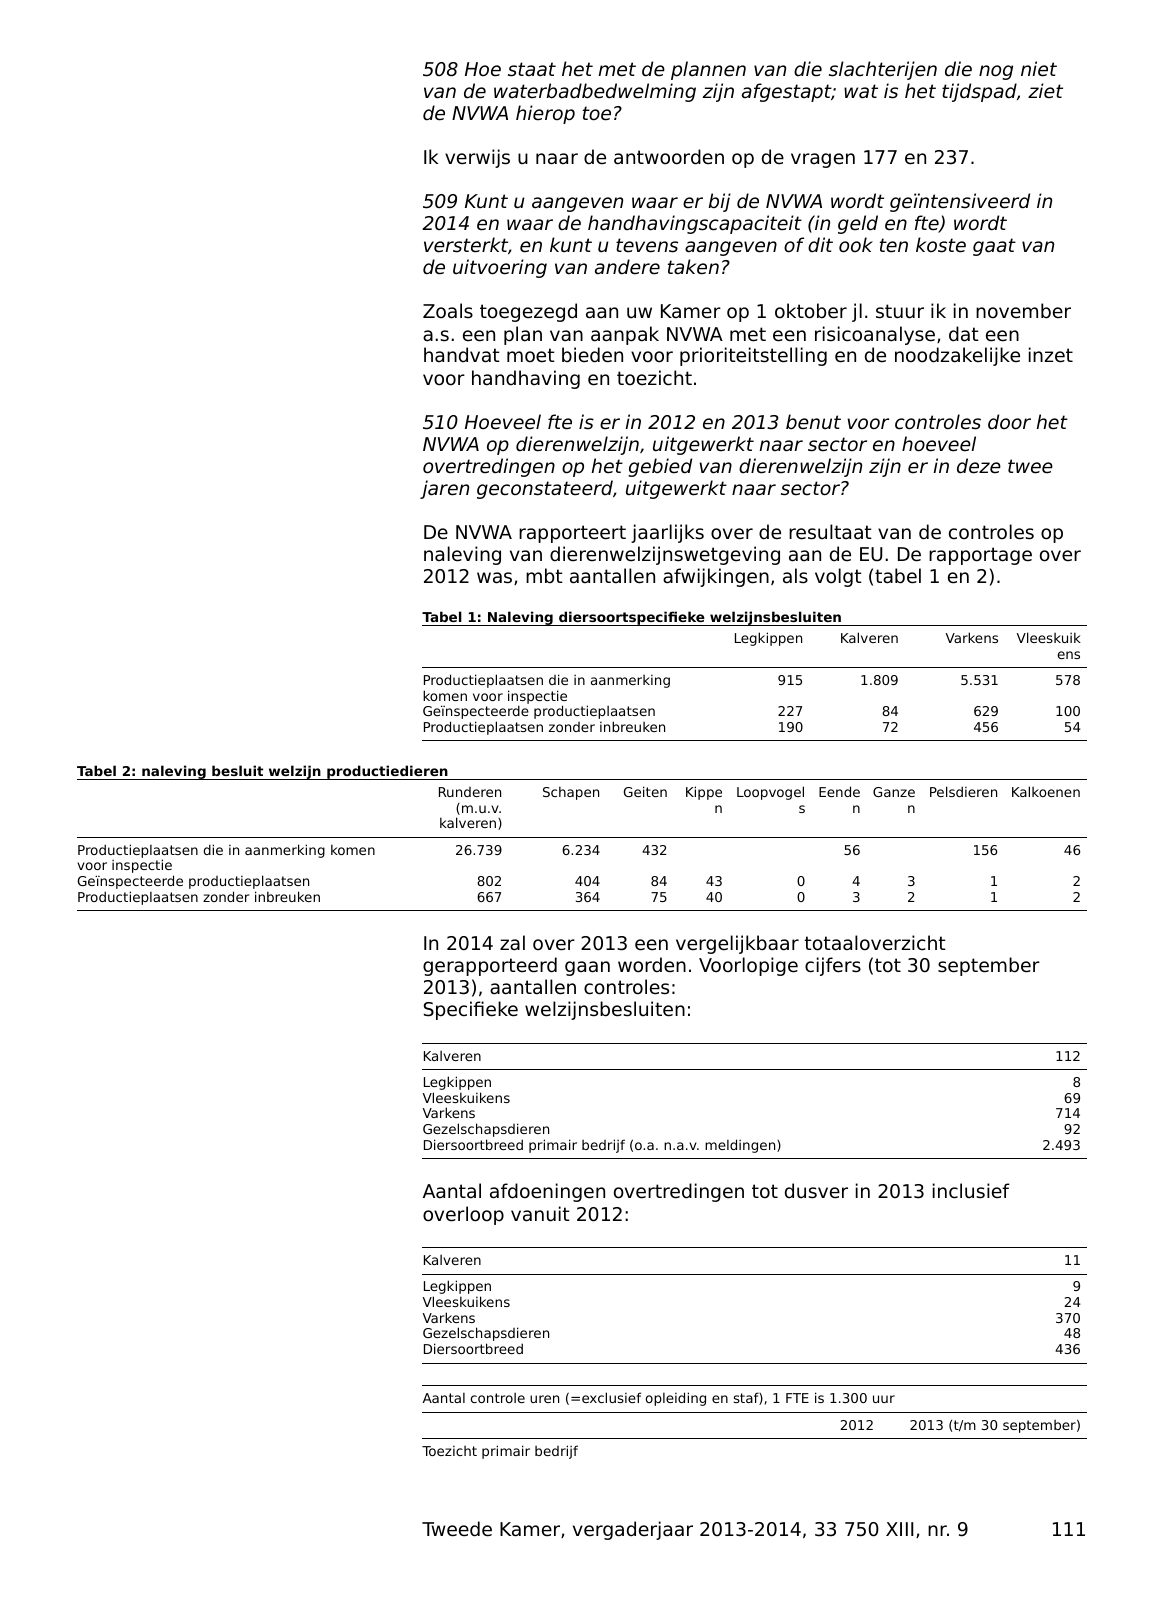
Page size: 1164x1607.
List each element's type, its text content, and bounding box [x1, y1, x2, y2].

table_cell 75 [606, 890, 673, 910]
table_cell 156 [921, 838, 1004, 874]
table_cell [729, 838, 811, 874]
table_cell Productieplaatsen zonder inbreuken [422, 720, 704, 740]
table_cell 432 [606, 838, 673, 874]
table_cell 84 [809, 704, 904, 720]
table_header 11 [932, 1248, 1087, 1273]
table_cell 54 [1005, 720, 1087, 740]
table_cell 2 [1004, 874, 1087, 889]
table_cell 1 [921, 890, 1004, 910]
text Aantal afdoeningen overtredingen tot dusver in 2013 inclusief overloop vanuit 2012: [422, 1181, 1087, 1225]
table_cell 48 [932, 1326, 1087, 1342]
table_cell Kalveren [809, 626, 904, 667]
table_cell Eenden [811, 780, 866, 837]
table_header 112 [932, 1044, 1087, 1069]
table_cell 8 [932, 1070, 1087, 1091]
table_cell 56 [811, 838, 866, 874]
table_cell Gezelschapsdieren [422, 1326, 932, 1342]
table_cell Diersoortbreed [422, 1342, 932, 1362]
table_cell 72 [809, 720, 904, 740]
table_cell 578 [1005, 668, 1087, 704]
table_header Tabel 2: naleving besluit welzijn productiedieren [77, 763, 1087, 779]
table_cell Productieplaatsen die in aanmerking komen voor inspectie [422, 668, 704, 704]
text Ik verwijs u naar de antwoorden op de vragen 177 en 237. [422, 147, 1087, 169]
table_cell 1.809 [809, 668, 904, 704]
table_cell Legkippen [704, 626, 809, 667]
table_cell Legkippen [422, 1070, 932, 1091]
table_cell 802 [398, 874, 508, 889]
table_cell 436 [932, 1342, 1087, 1362]
table_cell Vleeskuikens [422, 1295, 932, 1311]
table_cell Geïnspecteerde productieplaatsen [422, 704, 704, 720]
table_cell 100 [1005, 704, 1087, 720]
table_cell 2.493 [932, 1138, 1087, 1158]
table_cell 227 [704, 704, 809, 720]
table_cell [674, 838, 728, 874]
table_header Tabel 1: Naleving diersoortspecifieke welzijnsbesluiten [422, 610, 1087, 625]
table_cell 84 [606, 874, 673, 889]
table_cell 5.531 [905, 668, 1005, 704]
text Specifieke welzijnsbesluiten: [422, 999, 1087, 1021]
table_cell Schapen [508, 780, 606, 837]
table_cell Ganzen [866, 780, 921, 837]
table_header Kalveren [422, 1044, 932, 1069]
table_cell 2 [866, 890, 921, 910]
table_cell Legkippen [422, 1275, 932, 1295]
table_cell Kippen [674, 780, 728, 837]
table_cell 714 [932, 1106, 1087, 1122]
table_cell 69 [932, 1091, 1087, 1106]
table_cell Vleeskuikens [1005, 626, 1087, 667]
table_cell 370 [932, 1311, 1087, 1326]
table_cell 456 [905, 720, 1005, 740]
table_cell 629 [905, 704, 1005, 720]
table_cell 667 [398, 890, 508, 910]
table_cell Geiten [606, 780, 673, 837]
table_cell Gezelschapsdieren [422, 1122, 932, 1138]
table_cell Productieplaatsen zonder inbreuken [77, 890, 398, 910]
table_cell 2013 (t/m 30 september) [880, 1413, 1087, 1438]
table_cell 915 [704, 668, 809, 704]
table_cell Vleeskuikens [422, 1091, 932, 1106]
table_cell [688, 1439, 880, 1459]
table_cell 26.739 [398, 838, 508, 874]
table_cell [866, 838, 921, 874]
table_cell 6.234 [508, 838, 606, 874]
table_cell 4 [811, 874, 866, 889]
table_cell 0 [729, 874, 811, 889]
table_cell 9 [932, 1275, 1087, 1295]
table_cell Varkens [905, 626, 1005, 667]
table_cell 2 [1004, 890, 1087, 910]
table_cell 404 [508, 874, 606, 889]
text De NVWA rapporteert jaarlijks over de resultaat van de controles op naleving van dierenwelzijnswetgeving aan de EU. De rapportage over 2012 was, mbt aantallen afwijkingen, als volgt (tabel 1 en 2). [422, 522, 1087, 588]
table_cell Varkens [422, 1311, 932, 1326]
table_header Aantal controle uren (=exclusief opleiding en staf), 1 FTE is 1.300 uur [422, 1386, 1087, 1412]
text 509 Kunt u aangeven waar er bij de NVWA wordt geïntensiveerd in 2014 en waar de handhavingscapaciteit (in geld en fte) wordt versterkt, en kunt u tevens aangeven of dit ook ten koste gaat van de uitvoering van andere taken? [422, 191, 1087, 279]
table_cell Diersoortbreed primair bedrijf (o.a. n.a.v. meldingen) [422, 1138, 932, 1158]
table_cell 0 [729, 890, 811, 910]
table_cell Productieplaatsen die in aanmerking komen voor inspectie [77, 838, 398, 874]
table_cell 24 [932, 1295, 1087, 1311]
table_cell [422, 626, 704, 667]
table_cell Varkens [422, 1106, 932, 1122]
table_cell Runderen (m.u.v. kalveren) [398, 780, 508, 837]
table_cell Geïnspecteerde productieplaatsen [77, 874, 398, 889]
table_cell [422, 1413, 688, 1438]
table_cell 364 [508, 890, 606, 910]
table_cell Toezicht primair bedrijf [422, 1439, 688, 1459]
table_cell Kalkoenen [1004, 780, 1087, 837]
table_cell Loopvogels [729, 780, 811, 837]
table_cell 190 [704, 720, 809, 740]
table_cell 3 [811, 890, 866, 910]
table_cell 43 [674, 874, 728, 889]
table_cell 92 [932, 1122, 1087, 1138]
table_cell 40 [674, 890, 728, 910]
table_header Kalveren [422, 1248, 932, 1273]
table_cell [77, 780, 398, 837]
text In 2014 zal over 2013 een vergelijkbaar totaaloverzicht gerapporteerd gaan worden. Voorlopige cijfers (tot 30 september 2013), aantallen controles: [422, 933, 1087, 999]
table_cell 46 [1004, 838, 1087, 874]
table_cell 1 [921, 874, 1004, 889]
table_cell Pelsdieren [921, 780, 1004, 837]
text 508 Hoe staat het met de plannen van die slachterijen die nog niet van de waterbadbedwelming zijn afgestapt; wat is het tijdspad, ziet de NVWA hierop toe? [422, 59, 1087, 125]
table_cell 3 [866, 874, 921, 889]
text Zoals toegezegd aan uw Kamer op 1 oktober jl. stuur ik in november a.s. een plan van aanpak NVWA met een risicoanalyse, dat een handvat moet bieden voor prioriteitstelling en de noodzakelijke inzet voor handhaving en toezicht. [422, 301, 1087, 389]
table_cell 2012 [688, 1413, 880, 1438]
table_cell [880, 1439, 1087, 1459]
text 510 Hoeveel fte is er in 2012 en 2013 benut voor controles door het NVWA op dierenwelzijn, uitgewerkt naar sector en hoeveel overtredingen op het gebied van dierenwelzijn zijn er in deze twee jaren geconstateerd, uitgewerkt naar sector? [422, 412, 1087, 499]
